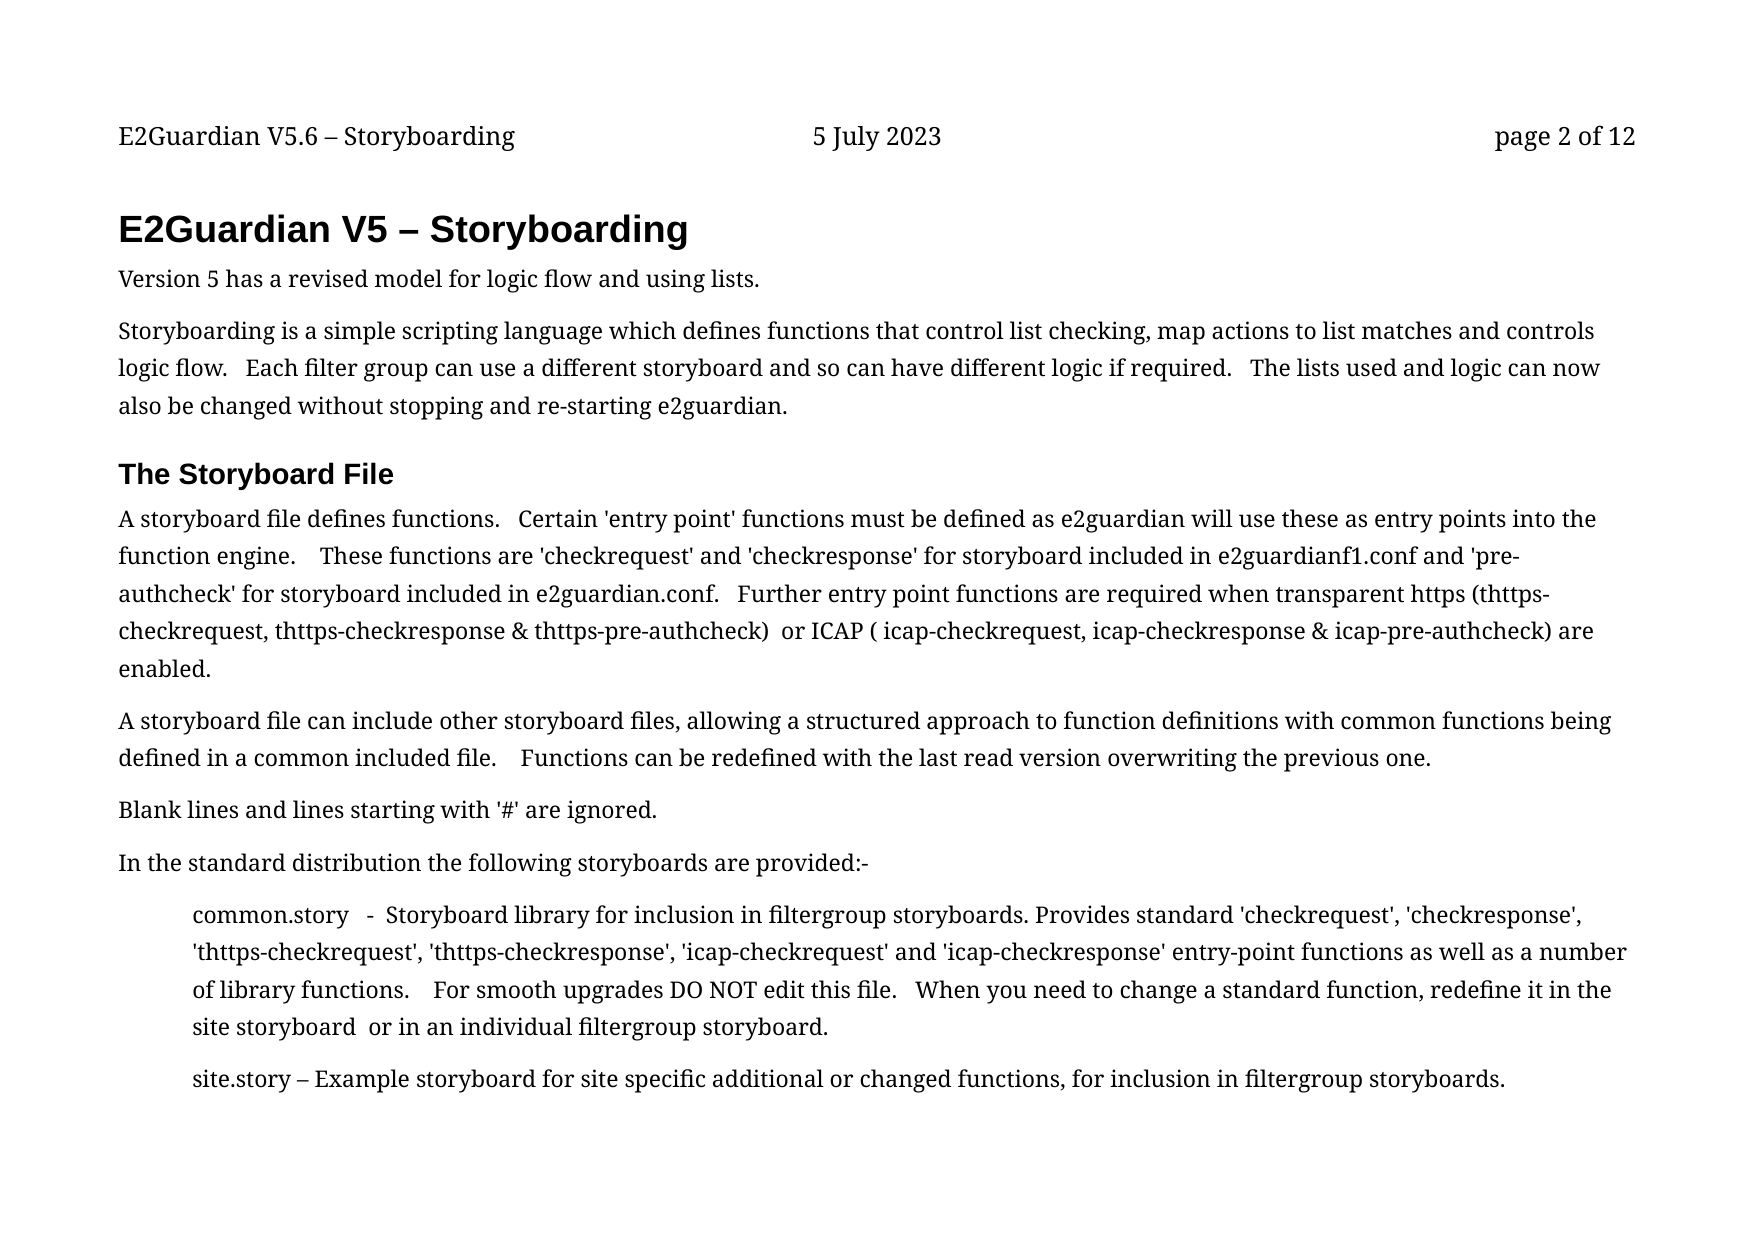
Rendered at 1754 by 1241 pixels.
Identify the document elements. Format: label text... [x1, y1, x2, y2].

subtitle The Storyboard File [118, 457, 1636, 490]
subtitle E2Guardian V5 – Storyboarding [118, 207, 1636, 250]
text A storyboard file can include other storyboard files, allowing a structured approach to function definitions with common functions being defined in a common included file. Functions can be redefined with the last read version overwriting the previous one. [118, 705, 1636, 774]
text Blank lines and lines starting with '#' are ignored. [118, 794, 1636, 826]
text A storyboard file defines functions. Certain 'entry point' functions must be defined as e2guardian will use these as entry points into the function engine. These functions are 'checkrequest' and 'checkresponse' for storyboard included in e2guardianf1.conf and 'pre-authcheck' for storyboard included in e2guardian.conf. Further entry point functions are required when transparent https (thttps-checkrequest, thttps-checkresponse & thttps-pre-authcheck) or ICAP ( icap-checkrequest, icap-checkresponse & icap-pre-authcheck) are enabled. [118, 503, 1636, 684]
text Storyboarding is a simple scripting language which defines functions that control list checking, map actions to list matches and controls logic flow. Each filter group can use a different storyboard and so can have different logic if required. The lists used and logic can now also be changed without stopping and re-starting e2guardian. [118, 315, 1636, 421]
text common.story - Storyboard library for inclusion in filtergroup storyboards. Provides standard 'checkrequest', 'checkresponse', 'thttps-checkrequest', 'thttps-checkresponse', 'icap-checkrequest' and 'icap-checkresponse' entry-point functions as well as a number of library functions. For smooth upgrades DO NOT edit this file. When you need to change a standard function, redefine it in the site storyboard or in an individual filtergroup storyboard. [192, 899, 1636, 1042]
text In the standard distribution the following storyboards are provided:- [118, 847, 1636, 878]
text Version 5 has a revised model for logic flow and using lists. [118, 263, 1636, 294]
text site.story – Example storyboard for site specific additional or changed functions, for inclusion in filtergroup storyboards. [192, 1063, 1636, 1094]
